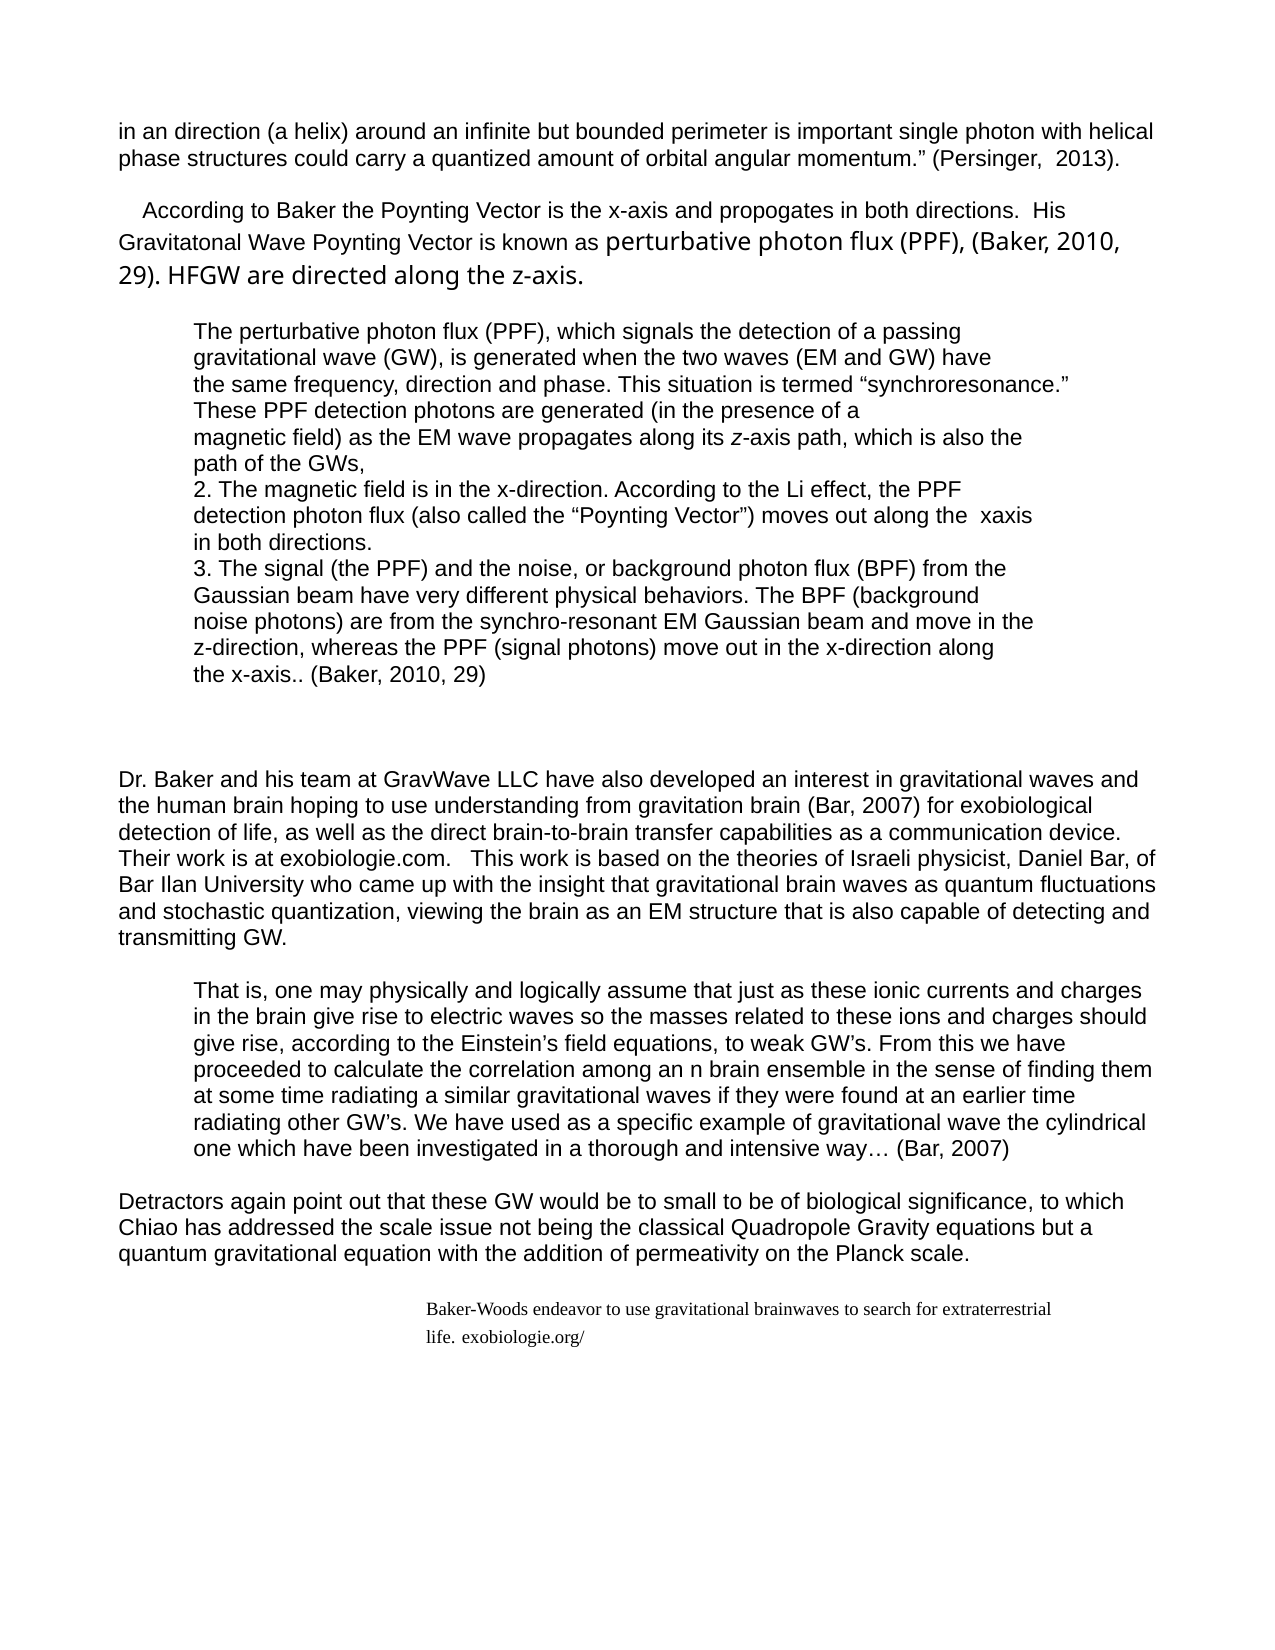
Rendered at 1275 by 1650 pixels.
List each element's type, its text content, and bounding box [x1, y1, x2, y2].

text These PPF detection photons are generated (in the presence of a [193, 397, 1157, 423]
text in both directions. [193, 529, 1157, 555]
text Dr. Baker and his team at GravWave LLC have also developed an interest in gravitational waves and the human brain hoping to use understanding from gravitation brain (Bar, 2007) for exobiological detection of life, as well as the direct brain-to-brain transfer capabilities as a communication device. Their work is at exobiologie.com. This work is based on the theories of Israeli physicist, Daniel Bar, of Bar Ilan University who came up with the insight that gravitational brain waves as quantum fluctuations and stochastic quantization, viewing the brain as an EM structure that is also capable of detecting and transmitting GW. [118, 766, 1157, 951]
text the same frequency, direction and phase. This situation is termed “synchroresonance.” [193, 371, 1157, 397]
text The perturbative photon flux (PPF), which signals the detection of a passing [193, 318, 1157, 344]
text Detractors again point out that these GW would be to small to be of biological significance, to which Chiao has addressed the scale issue not being the classical Quadropole Gravity equations but a quantum gravitational equation with the addition of permeativity on the Planck scale. [118, 1188, 1157, 1267]
text 3. The signal (the PPF) and the noise, or background photon flux (BPF) from the [193, 555, 1157, 582]
text in an direction (a helix) around an infinite but bounded perimeter is important single photon with helical phase structures could carry a quantized amount of orbital angular momentum.” (Persinger, 2013). [118, 118, 1157, 171]
text noise photons) are from the synchro-resonant EM Gaussian beam and move in the [193, 608, 1157, 634]
text z-direction, whereas the PPF (signal photons) move out in the x-direction along [193, 634, 1157, 661]
text the x-axis.. (Baker, 2010, 29) [193, 661, 1157, 687]
text detection photon flux (also called the “Poynting Vector”) moves out along the xaxis [193, 502, 1157, 529]
text path of the GWs, [193, 450, 1157, 476]
text According to Baker the Poynting Vector is the x-axis and propogates in both directions. His Gravitatonal Wave Poynting Vector is known as perturbative photon flux (PPF), (Baker, 2010, 29). HFGW are directed along the z-axis. [118, 197, 1157, 292]
text magnetic field) as the EM wave propagates along its z-axis path, which is also the [193, 423, 1157, 450]
text gravitational wave (GW), is generated when the two waves (EM and GW) have [193, 344, 1157, 371]
text That is, one may physically and logically assume that just as these ionic currents and charges in the brain give rise to electric waves so the masses related to these ions and charges should give rise, according to the Einstein’s field equations, to weak GW’s. From this we have proceeded to calculate the correlation among an n brain ensemble in the sense of finding them at some time radiating a similar gravitational waves if they were found at an earlier time radiating other GW’s. We have used as a specific example of gravitational wave the cylindrical one which have been investigated in a thorough and intensive way… (Bar, 2007) [193, 977, 1157, 1161]
text 2. The magnetic field is in the x-direction. According to the Li effect, the PPF [193, 476, 1157, 502]
text Gaussian beam have very different physical behaviors. The BPF (background [193, 582, 1157, 608]
